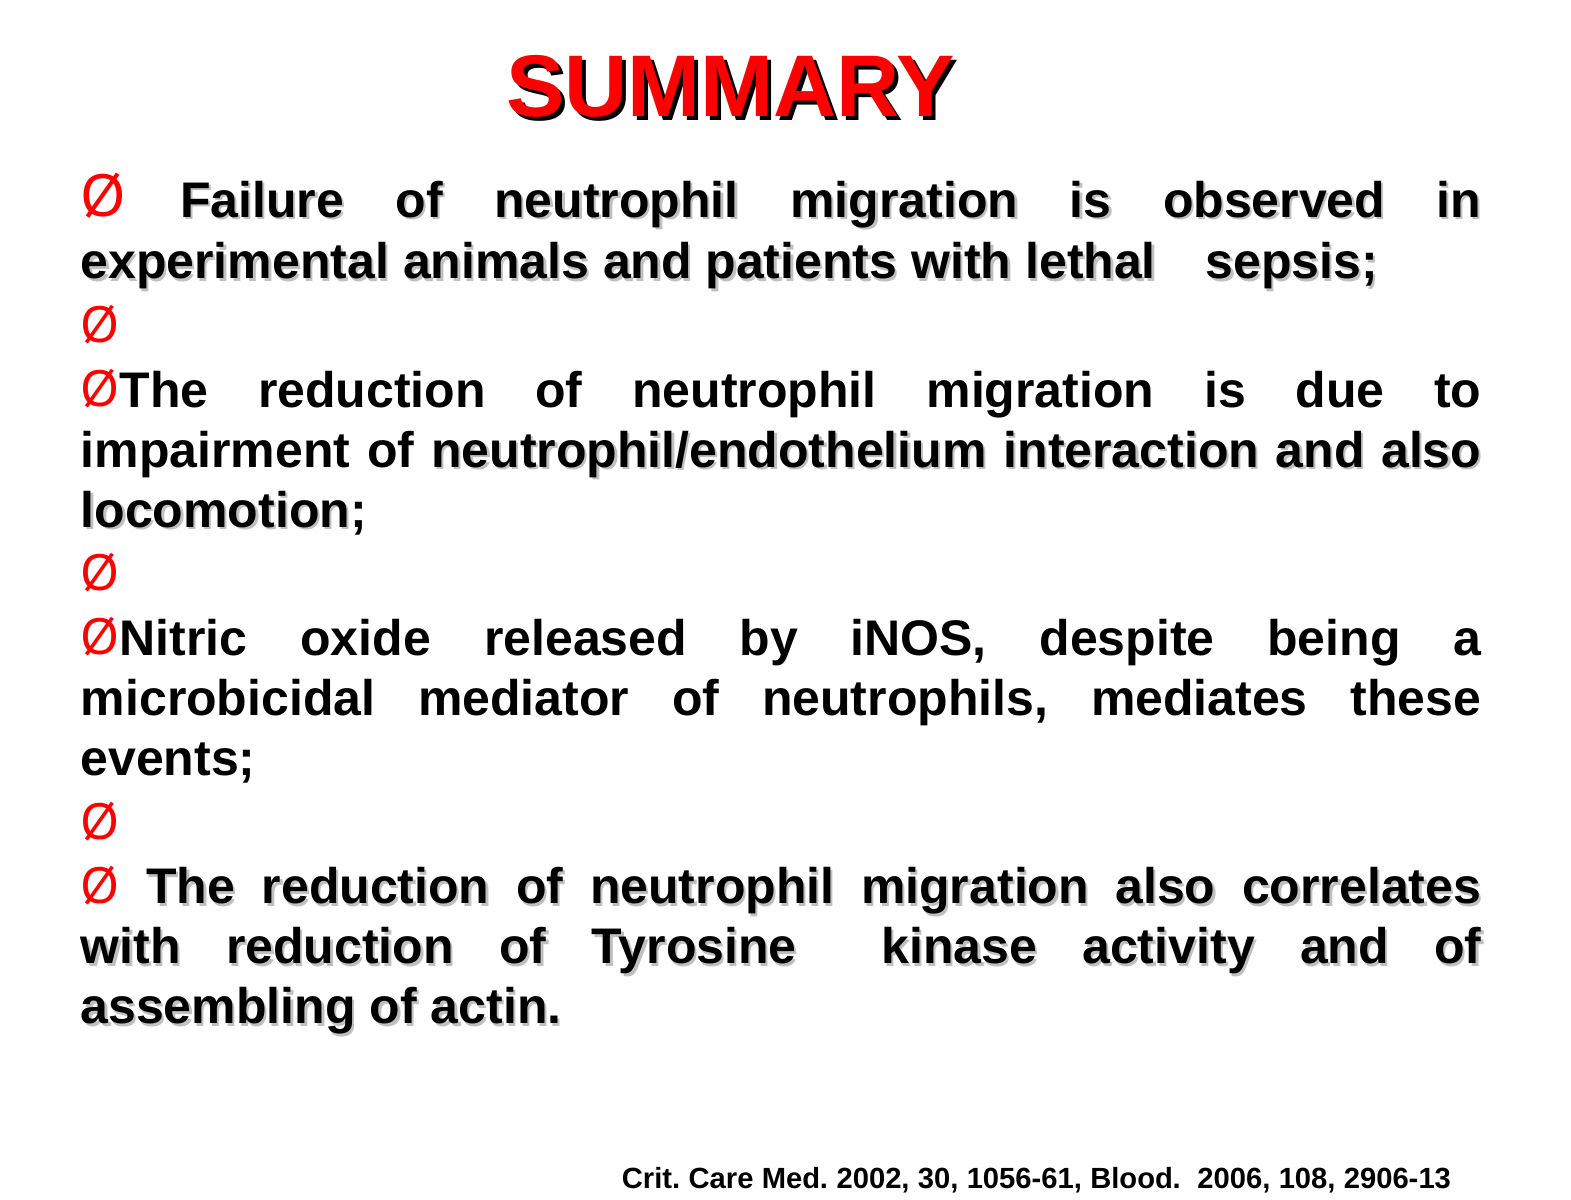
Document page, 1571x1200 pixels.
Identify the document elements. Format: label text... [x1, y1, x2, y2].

text_box Crit. Care Med. 2002, 30, 1056-61, Blood. 2006, 108, 2906-13 [478, 1158, 1506, 1200]
text_box SUMMARY [490, 21, 978, 142]
text_box Failure of neutrophil migration is observed in experimental animals and patients with lethal sepsis; The reduction of neutrophil migration is due to impairment of neutrophil/endothelium interaction and also locomotion; Nitric oxide released by iNOS, despite being a microbicidal mediator of neutrophils, mediates these events; The reduction of neutrophil migration also correlates with reduction of Tyrosine kinase activity and of assembling of actin. [65, 151, 1502, 1042]
text_box [321, 1060, 1250, 1200]
